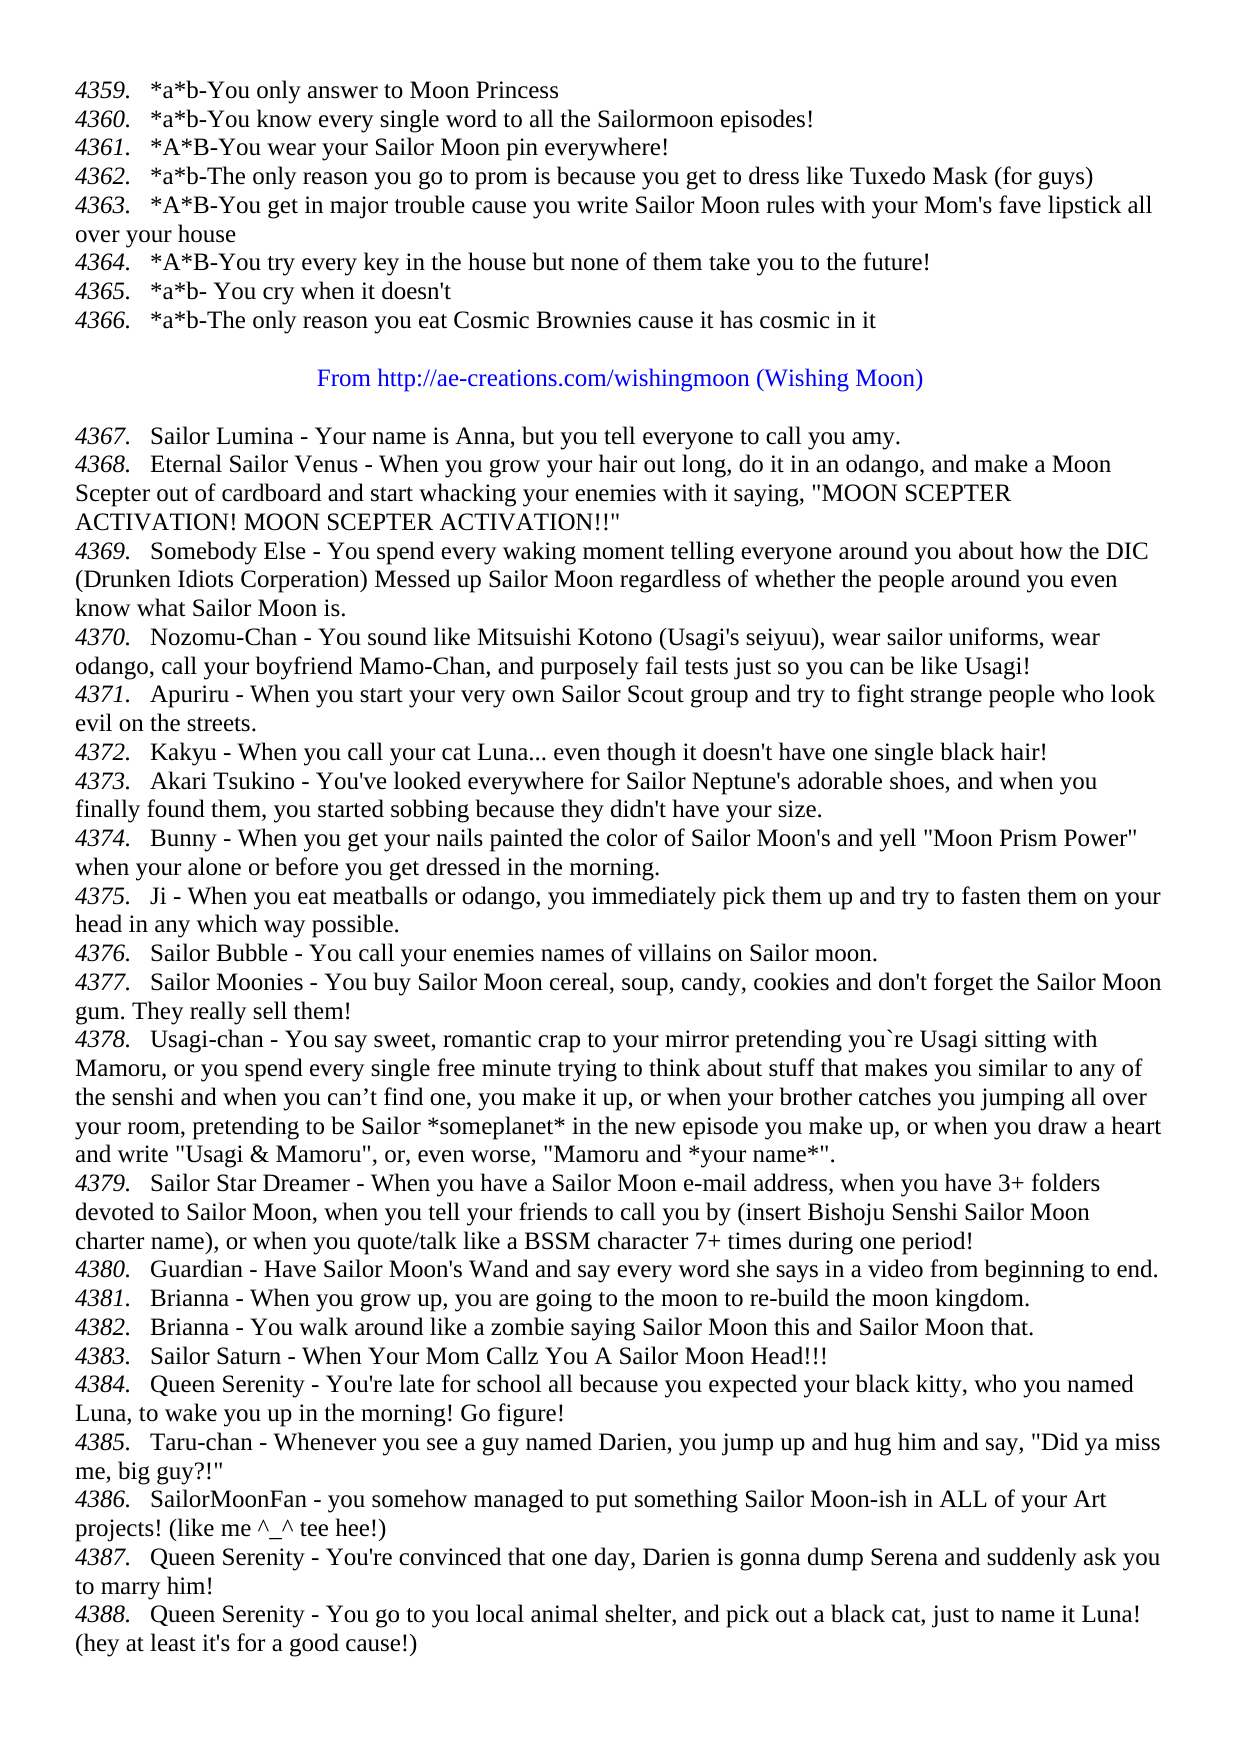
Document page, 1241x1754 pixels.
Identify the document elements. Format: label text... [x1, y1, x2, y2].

list *A*B-You try every key in the house but none of them take you to the future! [75, 247, 1165, 276]
list *a*b-The only reason you eat Cosmic Brownies cause it has cosmic in it [75, 305, 1165, 334]
list Somebody Else - You spend every waking moment telling everyone around you about how the DIC (Drunken Idiots Corperation) Messed up Sailor Moon regardless of whether the people around you even know what Sailor Moon is. [75, 536, 1165, 622]
list Nozomu-Chan - You sound like Mitsuishi Kotono (Usagi's seiyuu), wear sailor uniforms, wear odango, call your boyfriend Mamo-Chan, and purposely fail tests just so you can be like Usagi! [75, 622, 1165, 679]
list Kakyu - When you call your cat Luna... even though it doesn't have one single black hair! [75, 737, 1165, 766]
list *a*b-You know every single word to all the Sailormoon episodes! [75, 104, 1165, 132]
list Ji - When you eat meatballs or odango, you immediately pick them up and try to fasten them on your head in any which way possible. [75, 881, 1165, 938]
list Sailor Lumina - Your name is Anna, but you tell everyone to call you amy. [75, 421, 1165, 449]
list Eternal Sailor Venus - When you grow your hair out long, do it in an odango, and make a Moon Scepter out of cardboard and start whacking your enemies with it saying, "MOON SCEPTER ACTIVATION! MOON SCEPTER ACTIVATION!!" [75, 449, 1165, 536]
list Bunny - When you get your nails painted the color of Sailor Moon's and yell "Moon Prism Power" when your alone or before you get dressed in the morning. [75, 823, 1165, 881]
list Akari Tsukino - You've looked everywhere for Sailor Neptune's adorable shoes, and when you finally found them, you started sobbing because they didn't have your size. [75, 766, 1165, 823]
list Taru-chan - Whenever you see a guy named Darien, you jump up and hug him and say, "Did ya miss me, big guy?!" [75, 1427, 1165, 1484]
list Queen Serenity - You're convinced that one day, Darien is gonna dump Serena and suddenly ask you to marry him! [75, 1542, 1165, 1599]
list SailorMoonFan - you somehow managed to put something Sailor Moon-ish in ALL of your Art projects! (like me ^_^ tee hee!) [75, 1484, 1165, 1542]
list Sailor Saturn - When Your Mom Callz You A Sailor Moon Head!!! [75, 1341, 1165, 1369]
list *a*b- You cry when it doesn't [75, 276, 1165, 305]
list Brianna - You walk around like a zombie saying Sailor Moon this and Sailor Moon that. [75, 1312, 1165, 1341]
list Brianna - When you grow up, you are going to the moon to re-build the moon kingdom. [75, 1283, 1165, 1312]
text From http://ae-creations.com/wishingmoon (Wishing Moon) [75, 363, 1165, 392]
list Sailor Moonies - You buy Sailor Moon cereal, soup, candy, cookies and don't forget the Sailor Moon gum. They really sell them! [75, 967, 1165, 1024]
list Queen Serenity - You're late for school all because you expected your black kitty, who you named Luna, to wake you up in the morning! Go figure! [75, 1369, 1165, 1427]
list Usagi-chan - You say sweet, romantic crap to your mirror pretending you`re Usagi sitting with Mamoru, or you spend every single free minute trying to think about stuff that makes you similar to any of the senshi and when you can’t find one, you make it up, or when your brother catches you jumping all over your room, pretending to be Sailor *someplanet* in the new episode you make up, or when you draw a heart and write "Usagi & Mamoru", or, even worse, "Mamoru and *your name*". [75, 1024, 1165, 1168]
list Sailor Star Dreamer - When you have a Sailor Moon e-mail address, when you have 3+ folders devoted to Sailor Moon, when you tell your friends to call you by (insert Bishoju Senshi Sailor Moon charter name), or when you quote/talk like a BSSM character 7+ times during one period! [75, 1168, 1165, 1254]
list *a*b-You only answer to Moon Princess [75, 75, 1165, 104]
list Guardian - Have Sailor Moon's Wand and say every word she says in a video from beginning to end. [75, 1254, 1165, 1283]
list *A*B-You get in major trouble cause you write Sailor Moon rules with your Mom's fave lipstick all over your house [75, 190, 1165, 247]
list *A*B-You wear your Sailor Moon pin everywhere! [75, 132, 1165, 161]
list *a*b-The only reason you go to prom is because you get to dress like Tuxedo Mask (for guys) [75, 161, 1165, 190]
list Sailor Bubble - You call your enemies names of villains on Sailor moon. [75, 938, 1165, 967]
list Queen Serenity - You go to you local animal shelter, and pick out a black cat, just to name it Luna! (hey at least it's for a good cause!) [75, 1599, 1165, 1657]
list Apuriru - When you start your very own Sailor Scout group and try to fight strange people who look evil on the streets. [75, 679, 1165, 737]
